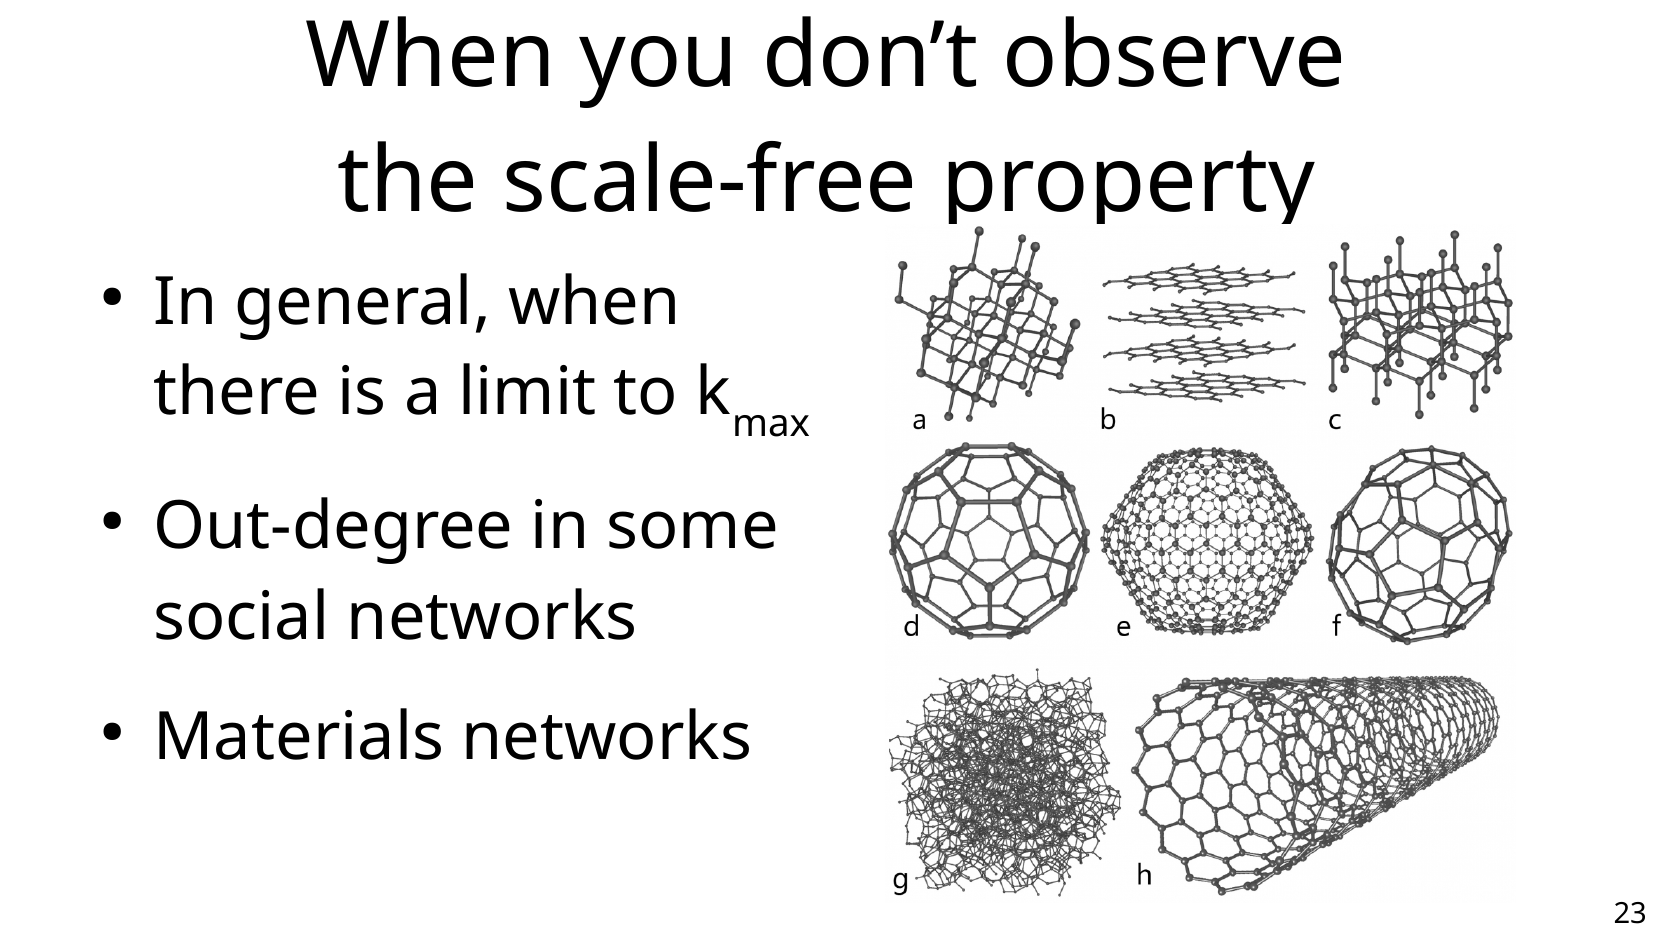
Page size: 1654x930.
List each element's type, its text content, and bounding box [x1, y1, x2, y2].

picture [885, 224, 1516, 903]
list In general, when there is a limit to kmax Out-degree in some social networks Materials networks [82, 252, 811, 793]
title When you don’t observe the scale-free property [82, 1, 1571, 225]
